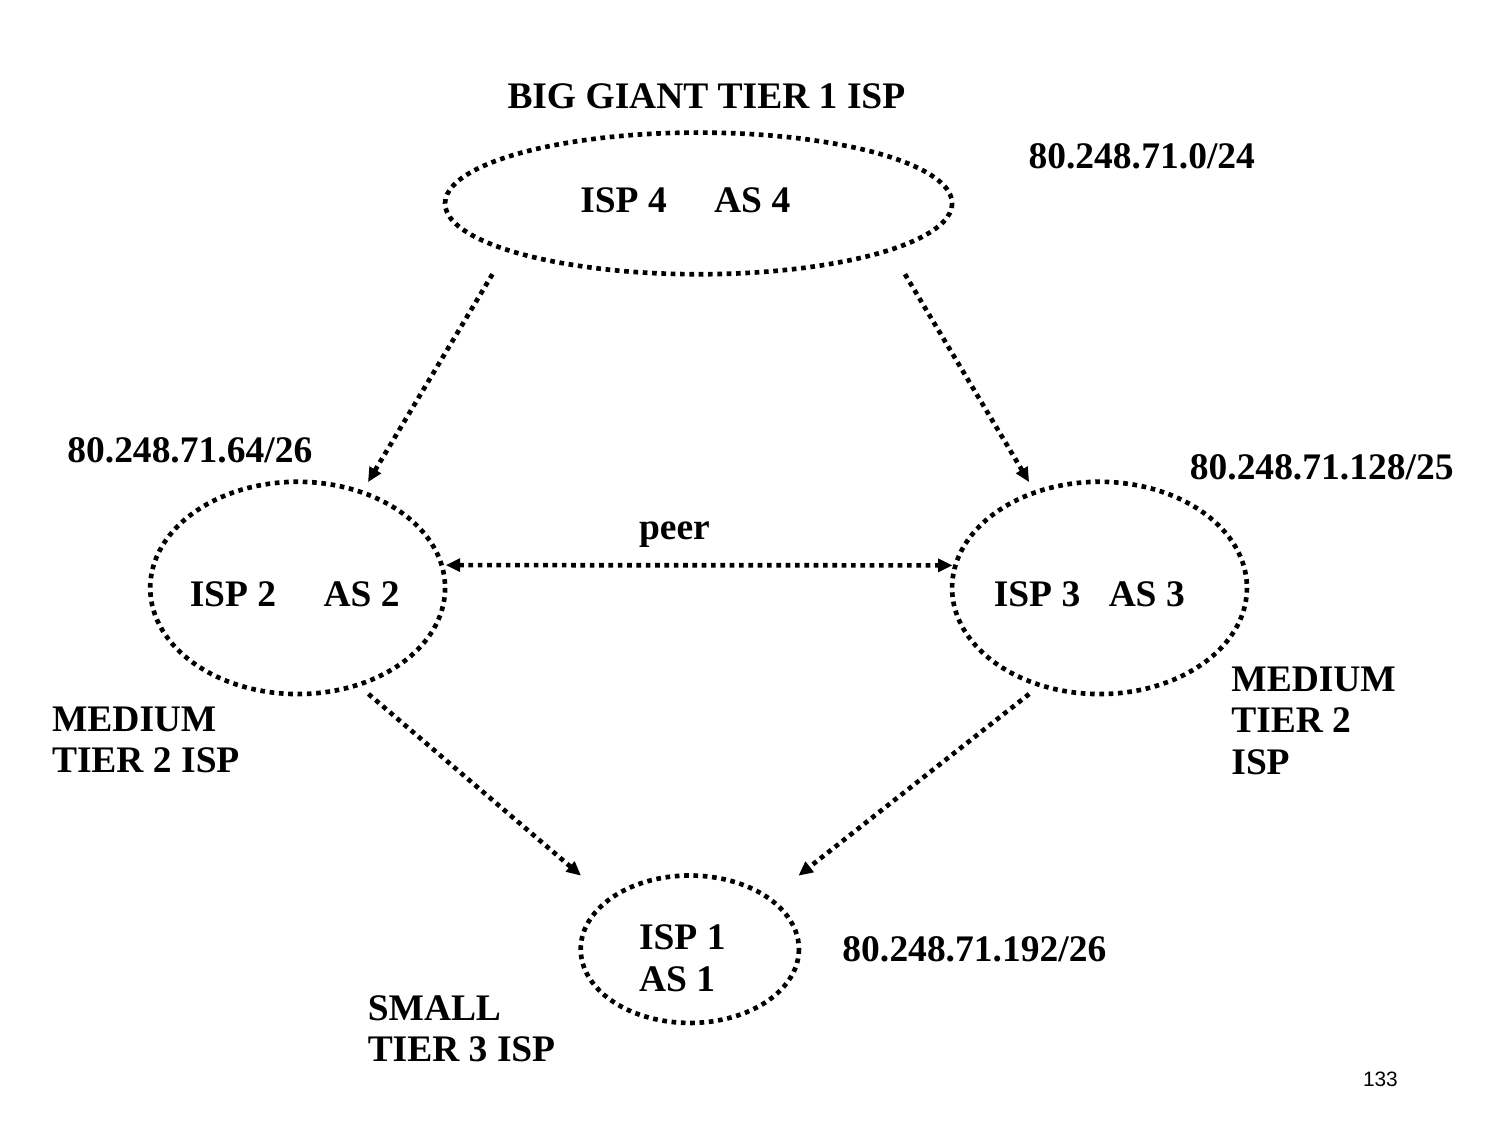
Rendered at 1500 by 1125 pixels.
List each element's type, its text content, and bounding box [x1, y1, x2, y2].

text_box BIG GIANT TIER 1 ISP [492, 67, 930, 125]
text_box 80.248.71.0/24 [1013, 127, 1270, 185]
text_box ISP 3 AS 3 [979, 565, 1200, 623]
text_box peer [624, 498, 843, 556]
text_box MEDIUM TIER 2 ISP [37, 690, 255, 789]
text_box ISP 4 AS 4 [565, 171, 806, 229]
text_box 80.248.71.192/26 [827, 920, 1122, 978]
text_box 80.248.71.64/26 [52, 421, 328, 479]
text_box ISP 1 AS 1 [624, 908, 741, 1007]
text_box SMALL TIER 3 ISP [353, 979, 571, 1078]
text_box 80.248.71.128/25 [1175, 438, 1469, 496]
text_box MEDIUM TIER 2 ISP [1216, 650, 1411, 791]
text_box ISP 2 AS 2 [174, 565, 415, 623]
